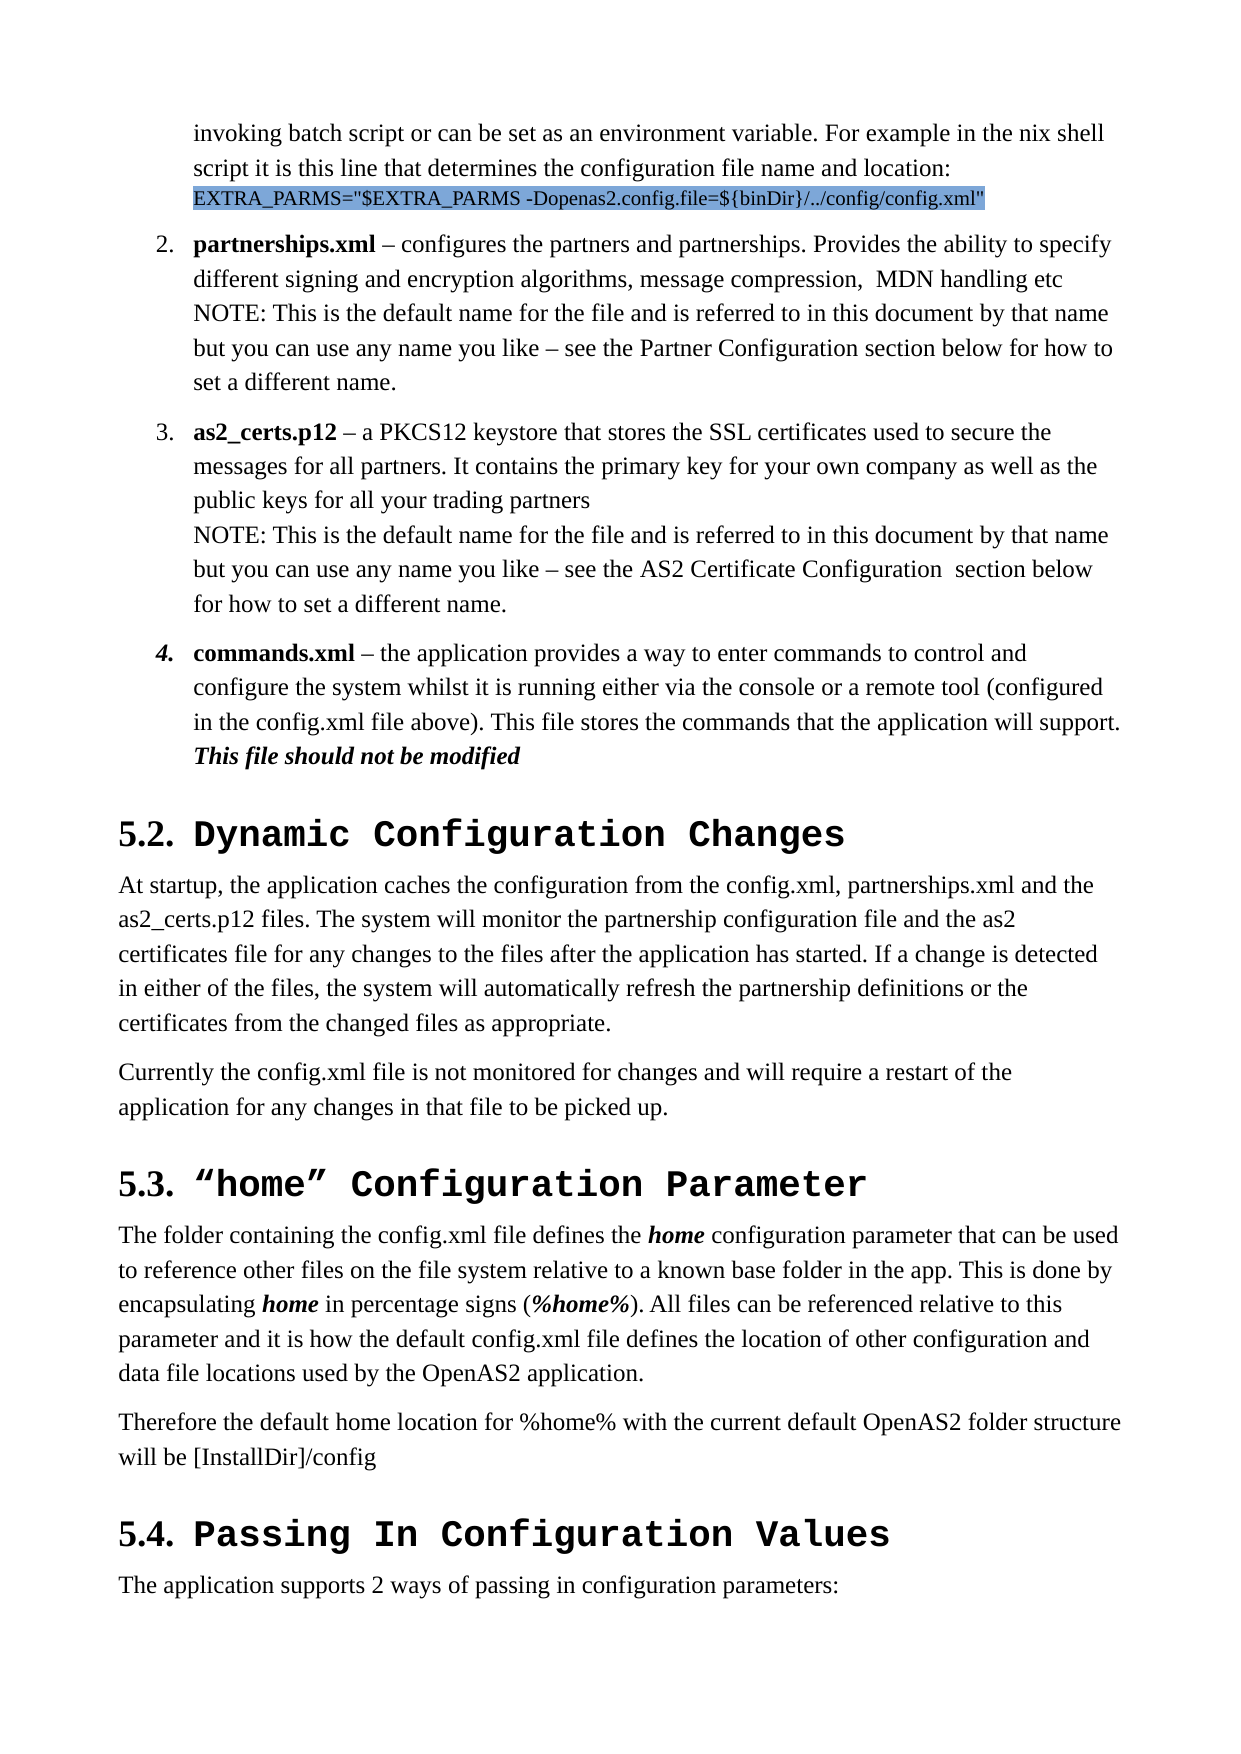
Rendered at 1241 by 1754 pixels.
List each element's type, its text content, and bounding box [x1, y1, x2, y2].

list commands.xml – the application provides a way to enter commands to control and configure the system whilst it is running either via the console or a remote tool (configured in the config.xml file above). This file stores the commands that the application will support. This file should not be modified [156, 638, 1122, 770]
subtitle “home” Configuration Parameter [118, 1161, 1122, 1208]
text Therefore the default home location for %home% with the current default OpenAS2 folder structure will be [InstallDir]/config [118, 1407, 1122, 1470]
text The folder containing the config.xml file defines the home configuration parameter that can be used to reference other files on the file system relative to a known base folder in the app. This is done by encapsulating home in percentage signs (%home%). All files can be referenced relative to this parameter and it is how the default config.xml file defines the location of other configuration and data file locations used by the OpenAS2 application. [118, 1220, 1122, 1387]
text At startup, the application caches the configuration from the config.xml, partnerships.xml and the as2_certs.p12 files. The system will monitor the partnership configuration file and the as2 certificates file for any changes to the files after the application has started. If a change is detected in either of the files, the system will automatically refresh the partnership definitions or the certificates from the changed files as appropriate. [118, 870, 1122, 1037]
list as2_certs.p12 – a PKCS12 keystore that stores the SSL certificates used to secure the messages for all partners. It contains the primary key for your own company as well as the public keys for all your trading partners NOTE: This is the default name for the file and is referred to in this document by that name but you can use any name you like – see the AS2 Certificate Configuration section below for how to set a different name. [156, 417, 1122, 618]
list invoking batch script or can be set as an environment variable. For example in the nix shell script it is this line that determines the configuration file name and location: EXTRA_PARMS="$EXTRA_PARMS -Dopenas2.config.file=${binDir}/../config/config.xml" [156, 118, 1122, 210]
subtitle Passing In Configuration Values [118, 1512, 1122, 1558]
text Currently the config.xml file is not monitored for changes and will require a restart of the application for any changes in that file to be picked up. [118, 1057, 1122, 1120]
text The application supports 2 ways of passing in configuration parameters: [118, 1570, 1122, 1599]
list partnerships.xml – configures the partners and partnerships. Provides the ability to specify different signing and encryption algorithms, message compression, MDN handling etc NOTE: This is the default name for the file and is referred to in this document by that name but you can use any name you like – see the Partner Configuration section below for how to set a different name. [156, 229, 1122, 396]
subtitle Dynamic Configuration Changes [118, 811, 1122, 858]
